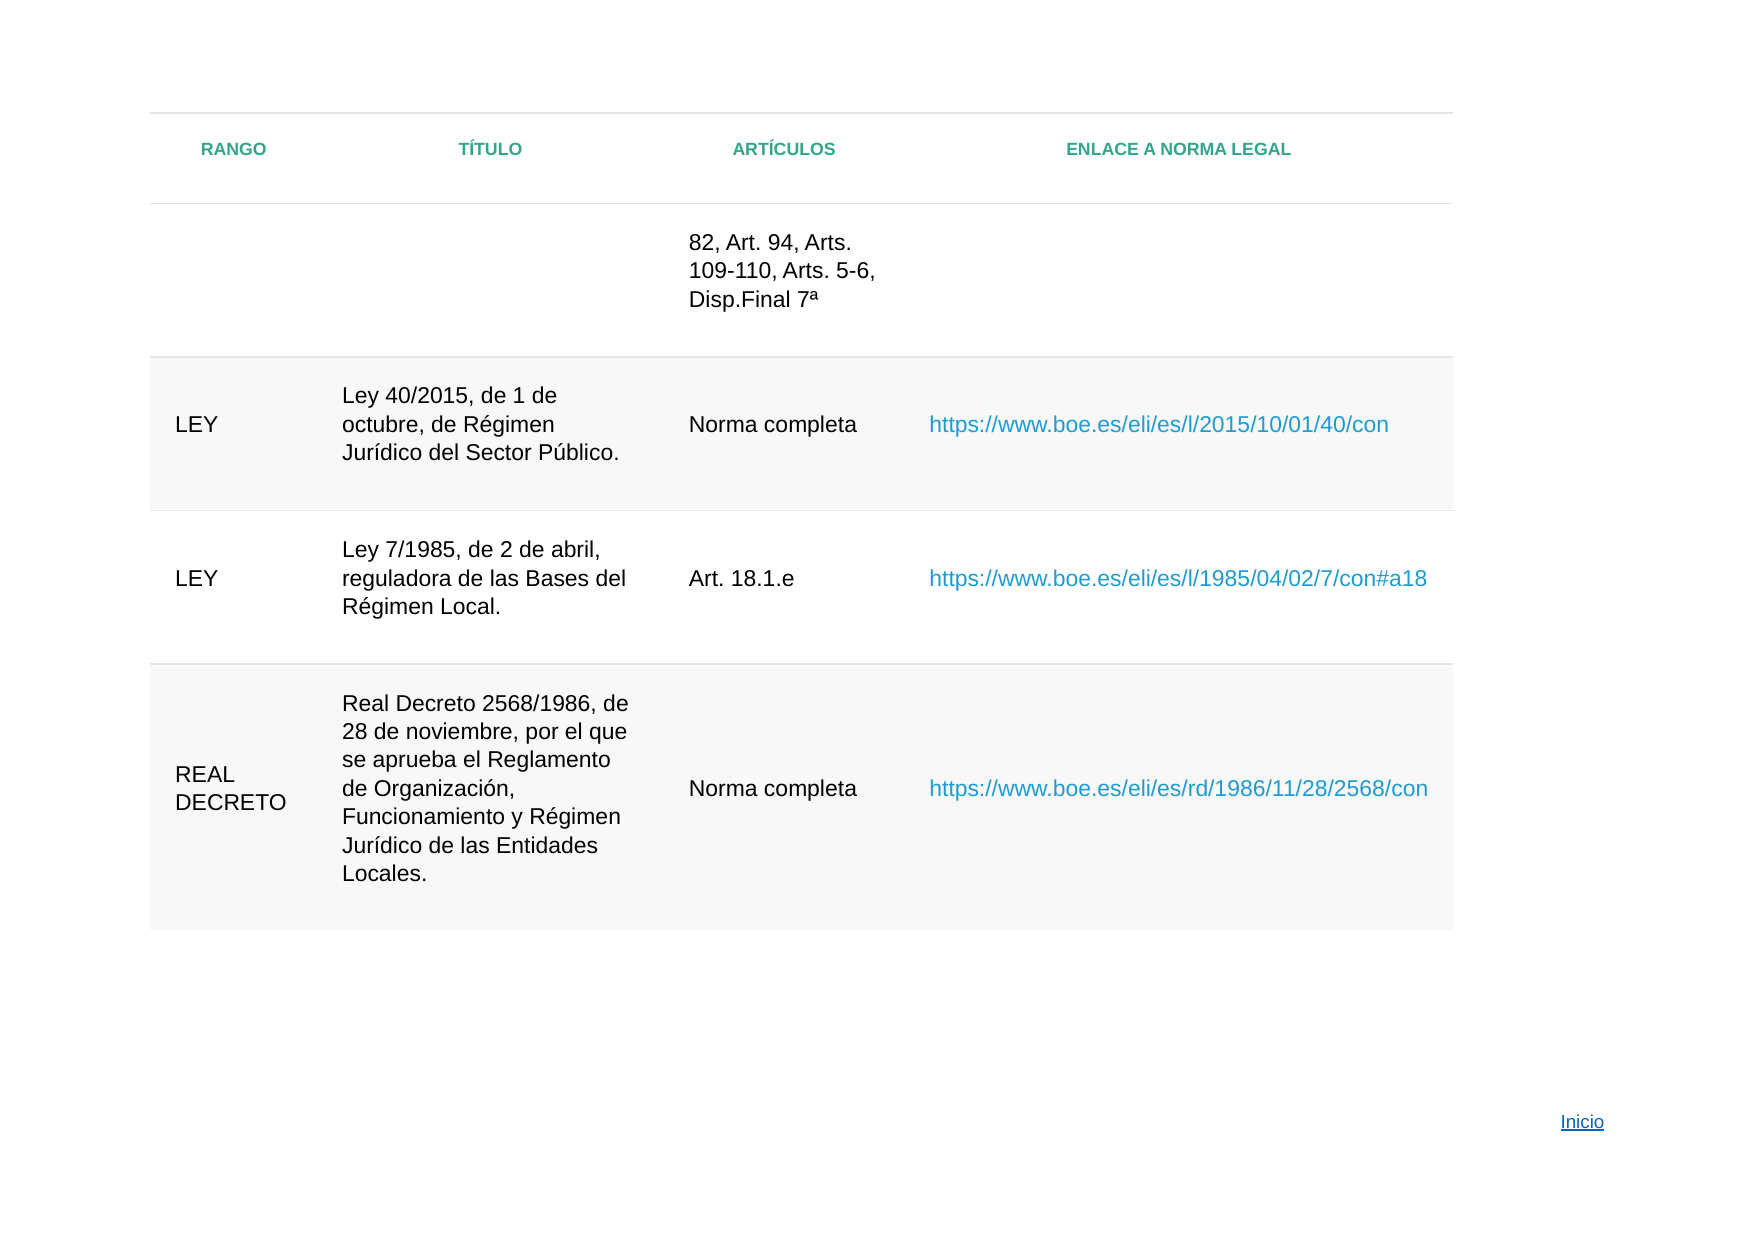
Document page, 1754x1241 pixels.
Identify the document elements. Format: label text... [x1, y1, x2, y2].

table_header TÍTULO [317, 114, 664, 202]
table_header RANGO [150, 114, 317, 202]
table_cell https://www.boe.es/eli/es/rd/1986/11/28/2568/con [904, 665, 1453, 930]
table_cell LEY [150, 511, 317, 663]
table_cell Art. 18.1.e [664, 511, 904, 663]
table_cell [317, 204, 664, 356]
text Inicio [150, 1111, 1604, 1132]
table_cell Real Decreto 2568/1986, de 28 de noviembre, por el que se aprueba el Reglamento de Organización, Funcionamiento y Régimen Jurídico de las Entidades Locales. [317, 665, 664, 930]
table_cell https://www.boe.es/eli/es/l/2015/10/01/40/con [904, 358, 1453, 509]
table_cell https://www.boe.es/eli/es/l/1985/04/02/7/con#a18 [904, 511, 1453, 663]
table_header ENLACE A NORMA LEGAL [904, 114, 1453, 202]
table_cell Norma completa [664, 665, 904, 930]
table_cell Norma completa [664, 358, 904, 509]
table_cell Ley 7/1985, de 2 de abril, reguladora de las Bases del Régimen Local. [317, 511, 664, 663]
table_cell Ley 40/2015, de 1 de octubre, de Régimen Jurídico del Sector Público. [317, 358, 664, 509]
table_cell [904, 204, 1453, 356]
table_cell [150, 204, 317, 356]
table_cell REAL DECRETO [150, 665, 317, 930]
table_cell 82, Art. 94, Arts. 109-110, Arts. 5-6, Disp.Final 7ª [664, 204, 904, 356]
table_cell LEY [150, 358, 317, 509]
table_header ARTÍCULOS [664, 114, 904, 202]
